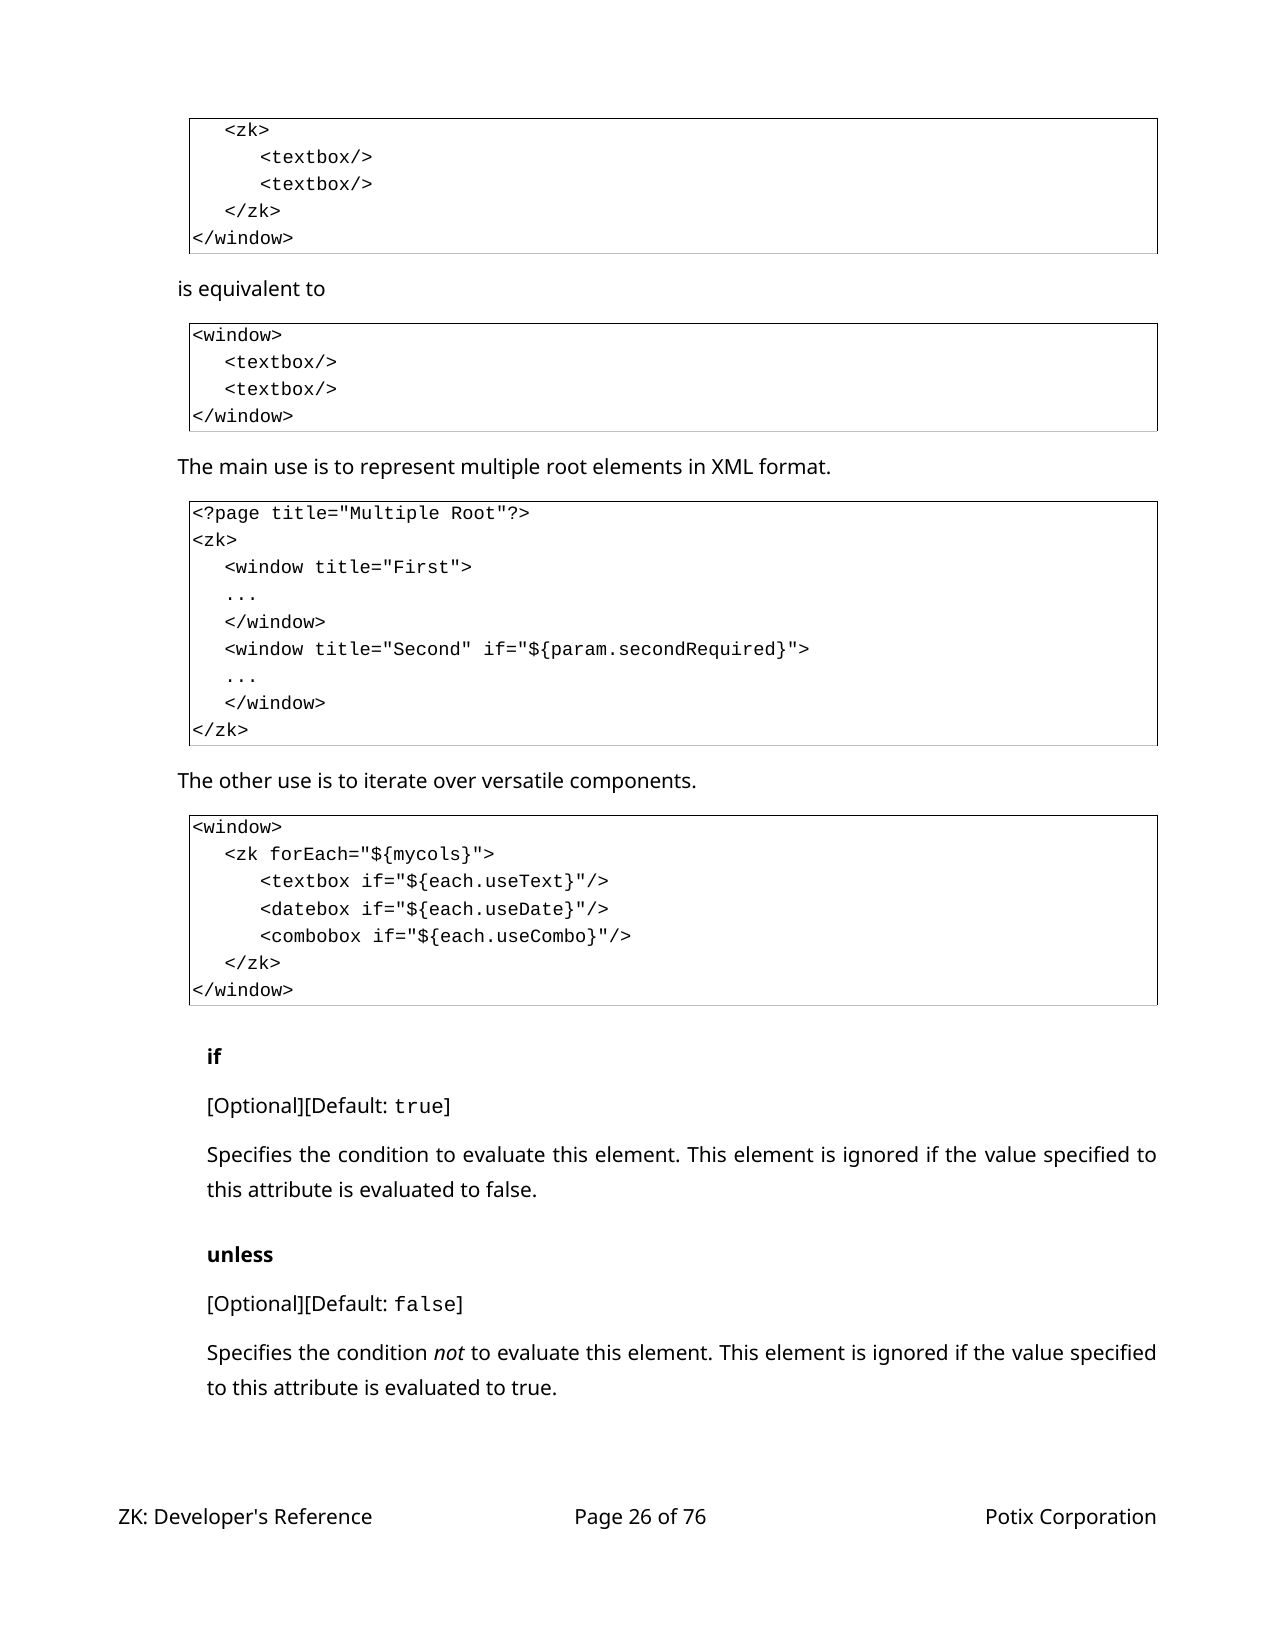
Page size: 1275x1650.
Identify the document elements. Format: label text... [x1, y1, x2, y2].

text <window> [190, 324, 1157, 347]
text <window title="First"> [190, 555, 1157, 579]
text </window> [190, 691, 1157, 715]
text </window> [190, 609, 1157, 634]
text </zk> [190, 718, 1157, 745]
text </zk> [190, 951, 1157, 975]
text [Optional][Default: false] [207, 1289, 1157, 1318]
subtitle if [207, 1042, 1157, 1070]
text <textbox/> <textbox/> [190, 350, 1157, 401]
text The other use is to iterate over versatile components. [177, 766, 1157, 794]
text Specifies the condition not to evaluate this element. This element is ignored if the value specified to this attribute is evaluated to true. [207, 1338, 1157, 1402]
text <zk> [190, 528, 1157, 552]
text [Optional][Default: true] [207, 1091, 1157, 1119]
text The main use is to represent multiple root elements in XML format. [177, 452, 1157, 480]
text <zk> [190, 119, 1157, 142]
text </window> [190, 226, 1157, 253]
text </zk> [190, 199, 1157, 223]
text ... [190, 664, 1157, 688]
text <window title="Second" if="${param.secondRequired}"> [190, 637, 1157, 661]
text </window> [190, 404, 1157, 431]
text Specifies the condition to evaluate this element. This element is ignored if the value specified to this attribute is evaluated to false. [207, 1140, 1157, 1203]
subtitle unless [207, 1240, 1157, 1268]
text <?page title="Multiple Root"?> [190, 502, 1157, 525]
text <textbox/> <textbox/> [190, 145, 1157, 196]
text </window> [190, 978, 1157, 1005]
text <combobox if="${each.useCombo}"/> [190, 924, 1157, 948]
text <textbox if="${each.useText}"/> [190, 869, 1157, 894]
text <datebox if="${each.useDate}"/> [190, 897, 1157, 921]
text <zk forEach="${mycols}"> [190, 842, 1157, 866]
text <window> [190, 816, 1157, 839]
text ... [190, 582, 1157, 607]
text is equivalent to [177, 274, 1157, 302]
